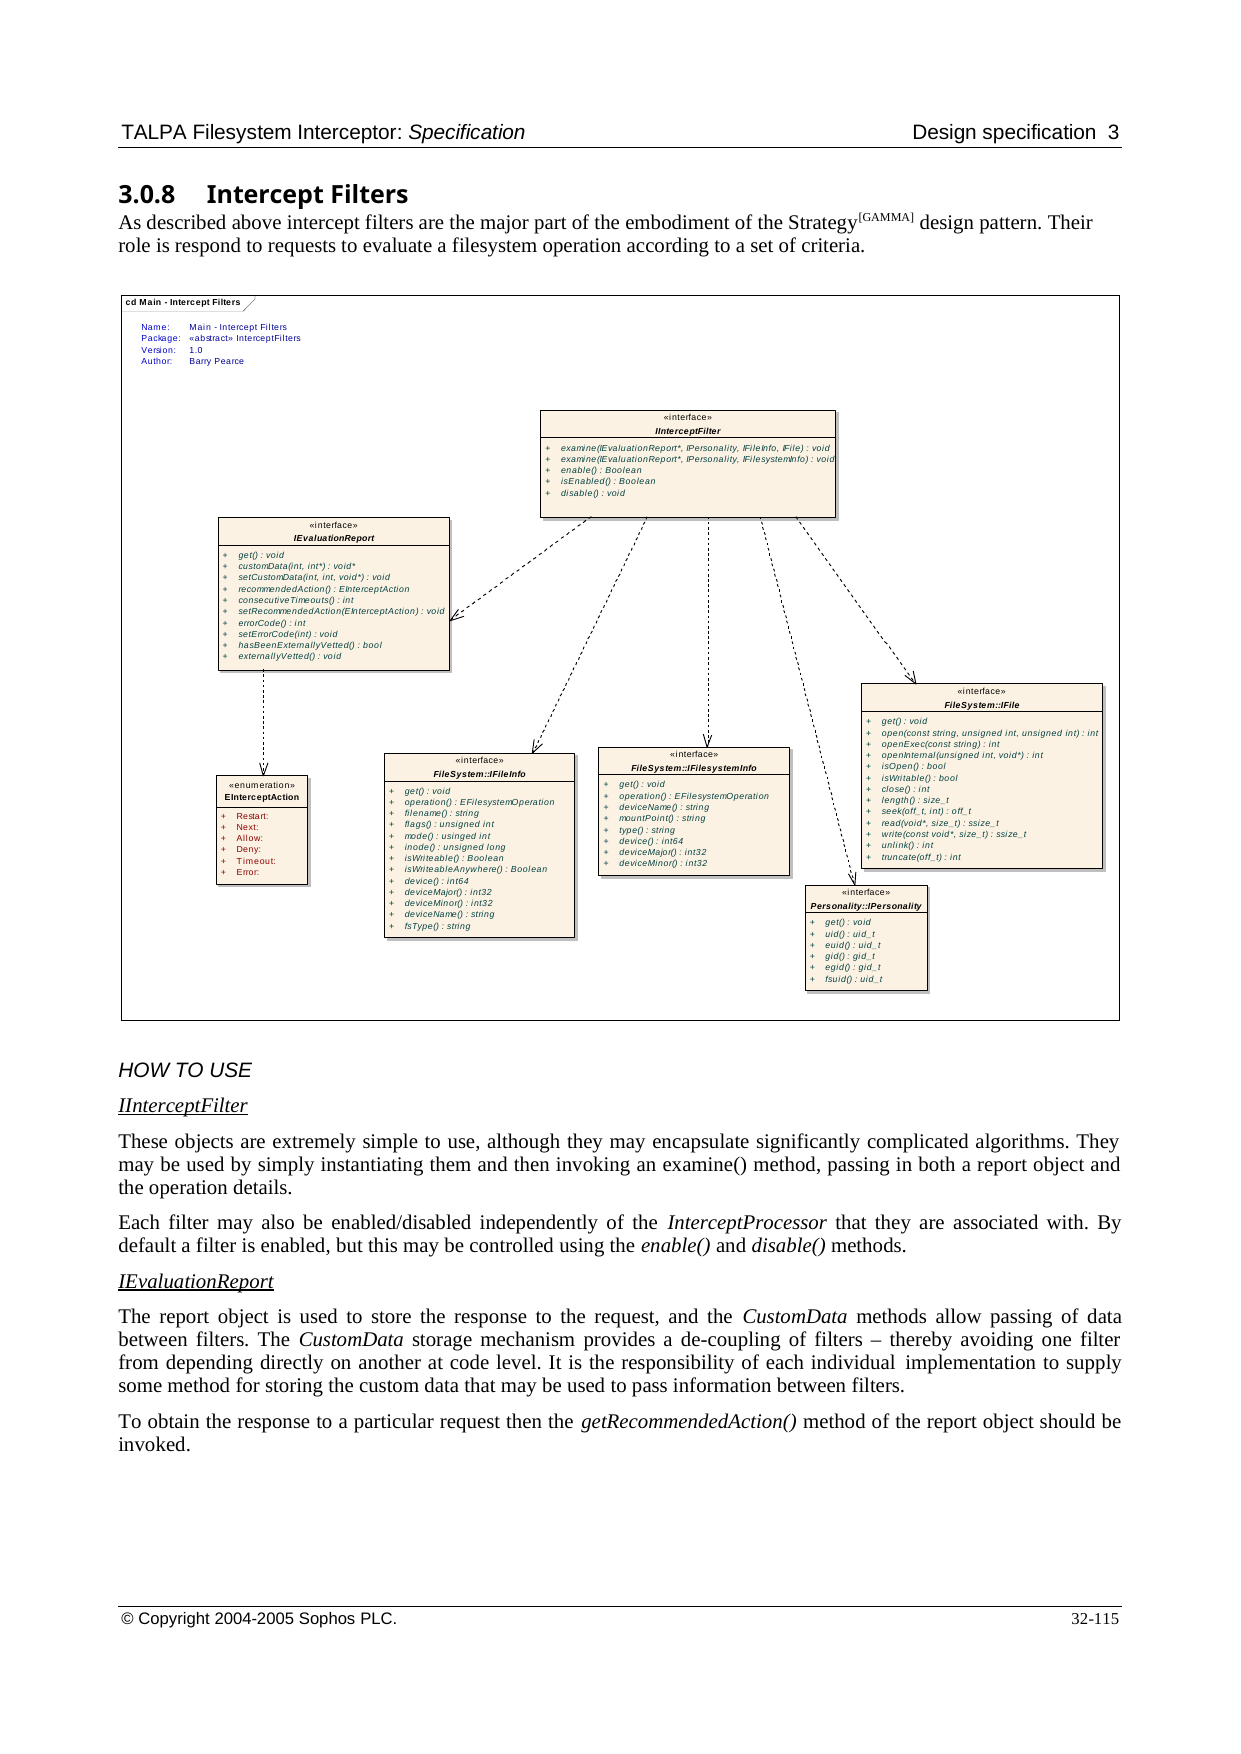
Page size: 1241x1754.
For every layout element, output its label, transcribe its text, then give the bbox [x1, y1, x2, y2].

text IInterceptFilter [118, 1094, 1122, 1117]
text The report object is used to store the response to the request, and the CustomData methods allow passing of data between filters. The CustomData storage mechanism provides a de-coupling of filters – thereby avoiding one filter from depending directly on another at code level. It is the responsibility of each individual implementation to supply some method for storing the custom data that may be used to pass information between filters. [118, 1305, 1122, 1397]
text Each filter may also be enabled/disabled independently of the InterceptProcessor that they are associated with. By default a filter is enabled, but this may be controlled using the enable() and disable() methods. [118, 1211, 1122, 1257]
subtitle Intercept Filters [118, 177, 1122, 211]
text IEvaluationReport [118, 1269, 1122, 1293]
text As described above intercept filters are the major part of the embodiment of the Strategy[GAMMA] design pattern. Their role is respond to requests to evaluate a filesystem operation according to a set of criteria. [118, 211, 1122, 257]
text These objects are extremely simple to use, although they may encapsulate significantly complicated algorithms. They may be used by simply instantiating them and then invoking an examine() method, passing in both a report object and the operation details. [118, 1129, 1122, 1198]
text HOW TO USE [118, 1058, 1122, 1081]
text To obtain the response to a particular request then the getRecommendedAction() method of the report object should be invoked. [118, 1410, 1122, 1456]
